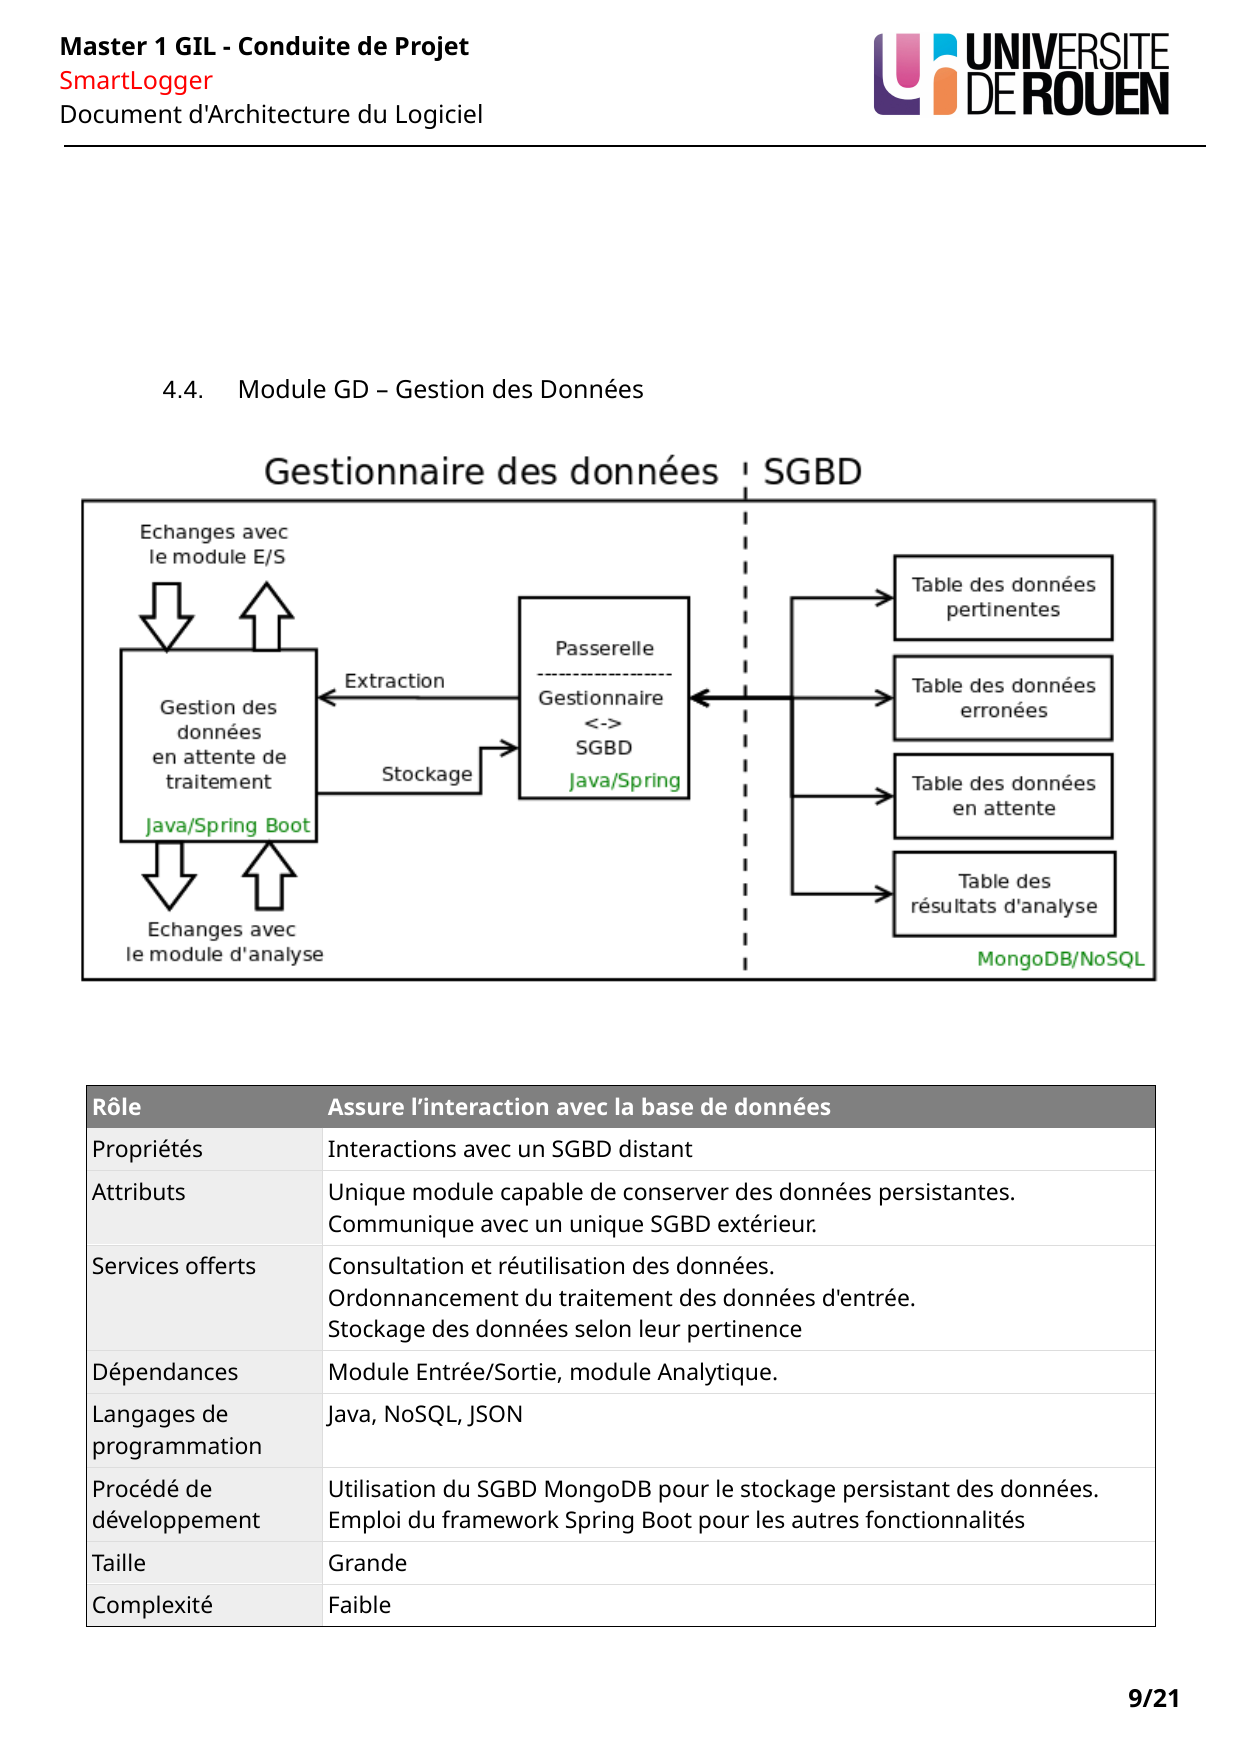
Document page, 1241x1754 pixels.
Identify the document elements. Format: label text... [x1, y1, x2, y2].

table_cell Taille [87, 1542, 322, 1583]
table_cell Grande [323, 1542, 1155, 1583]
table_cell Unique module capable de conserver des données persistantes. Communique avec un unique SGBD extérieur. [323, 1171, 1155, 1244]
table_cell Langages de programmation [87, 1394, 322, 1467]
table_header Rôle [87, 1086, 322, 1128]
table_cell Interactions avec un SGBD distant [323, 1128, 1155, 1170]
table_cell Propriétés [87, 1128, 322, 1170]
table_cell Procédé de développement [87, 1468, 322, 1541]
table_cell Attributs [87, 1171, 322, 1244]
table_cell Dépendances [87, 1351, 322, 1393]
table_cell Utilisation du SGBD MongoDB pour le stockage persistant des données. Emploi du framework Spring Boot pour les autres fonctionnalités [323, 1468, 1155, 1541]
subtitle Module GD – Gestion des Données [162, 372, 1181, 406]
picture [81, 452, 1159, 983]
table_cell Faible [323, 1585, 1155, 1626]
table_cell Complexité [87, 1585, 322, 1626]
table_cell Java, NoSQL, JSON [323, 1394, 1155, 1467]
table_header Assure l’interaction avec la base de données [322, 1086, 1155, 1128]
table_cell Module Entrée/Sortie, module Analytique. [323, 1351, 1155, 1393]
table_cell Services offerts [87, 1246, 322, 1350]
table_cell Consultation et réutilisation des données. Ordonnancement du traitement des données d'entrée. Stockage des données selon leur pertinence [323, 1246, 1155, 1350]
picture [872, 32, 1170, 118]
